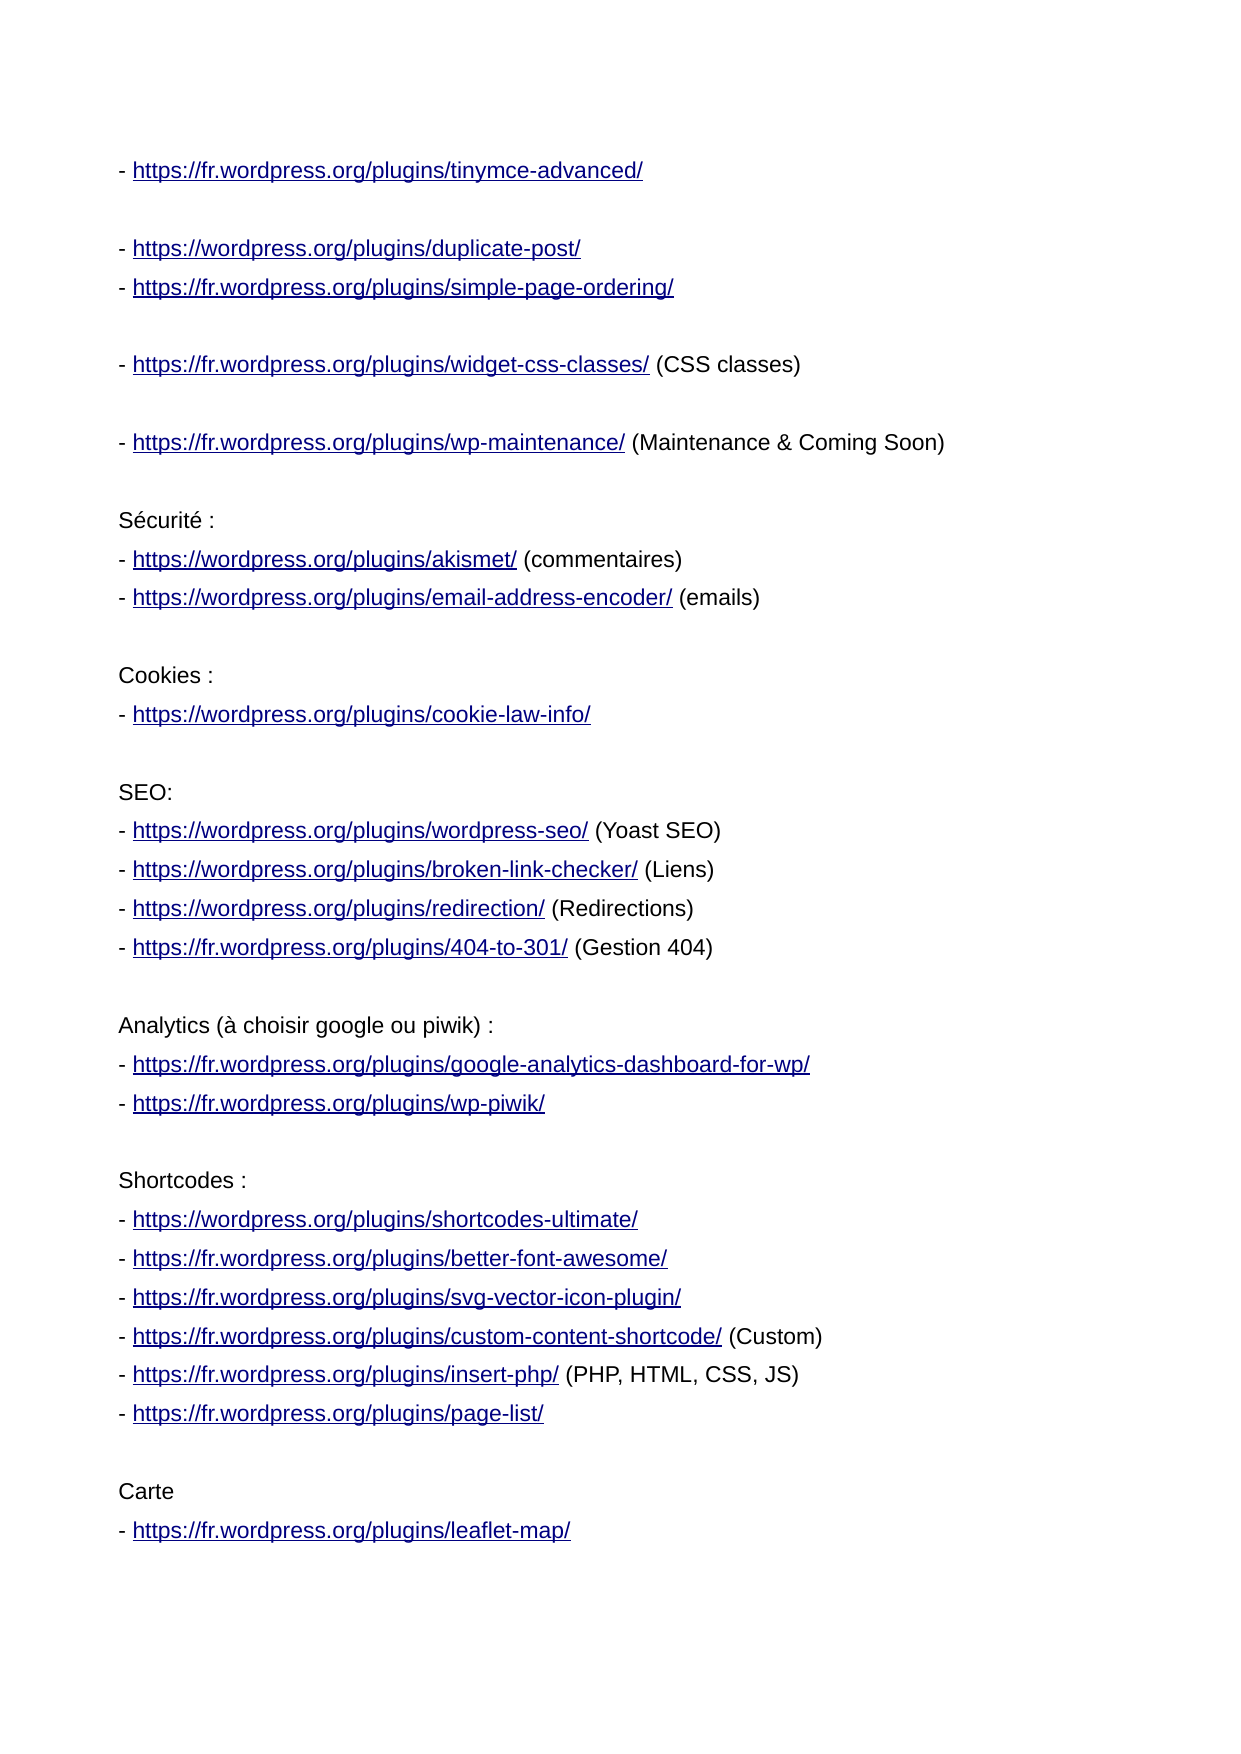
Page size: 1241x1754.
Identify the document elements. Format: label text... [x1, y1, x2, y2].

text Sécurité : [118, 507, 1122, 533]
text - https://fr.wordpress.org/plugins/leaflet-map/ [118, 1517, 1122, 1543]
text Carte [118, 1478, 1122, 1504]
text - https://fr.wordpress.org/plugins/tinymce-advanced/ [118, 157, 1122, 183]
text - https://fr.wordpress.org/plugins/google-analytics-dashboard-for-wp/ [118, 1051, 1122, 1077]
text - https://fr.wordpress.org/plugins/wp-maintenance/ (Maintenance & Coming Soon) [118, 429, 1122, 455]
text - https://fr.wordpress.org/plugins/page-list/ [118, 1400, 1122, 1427]
text - https://fr.wordpress.org/plugins/wp-piwik/ [118, 1089, 1122, 1116]
text - https://wordpress.org/plugins/redirection/ (Redirections) [118, 895, 1122, 922]
text Cookies : [118, 662, 1122, 688]
text - https://wordpress.org/plugins/akismet/ (commentaires) [118, 546, 1122, 572]
text - https://fr.wordpress.org/plugins/404-to-301/ (Gestion 404) [118, 934, 1122, 960]
text - https://fr.wordpress.org/plugins/svg-vector-icon-plugin/ [118, 1284, 1122, 1310]
text - https://fr.wordpress.org/plugins/custom-content-shortcode/ (Custom) [118, 1323, 1122, 1349]
text - https://wordpress.org/plugins/cookie-law-info/ [118, 701, 1122, 727]
text - https://wordpress.org/plugins/shortcodes-ultimate/ [118, 1206, 1122, 1232]
text - https://fr.wordpress.org/plugins/better-font-awesome/ [118, 1245, 1122, 1271]
text Analytics (à choisir google ou piwik) : [118, 1012, 1122, 1038]
text Shortcodes : [118, 1167, 1122, 1193]
text - https://wordpress.org/plugins/wordpress-seo/ (Yoast SEO) [118, 817, 1122, 844]
text - https://wordpress.org/plugins/broken-link-checker/ (Liens) [118, 856, 1122, 883]
text - https://fr.wordpress.org/plugins/simple-page-ordering/ [118, 273, 1122, 300]
text SEO: [118, 779, 1122, 805]
text - https://fr.wordpress.org/plugins/insert-php/ (PHP, HTML, CSS, JS) [118, 1361, 1122, 1388]
text - https://fr.wordpress.org/plugins/widget-css-classes/ (CSS classes) [118, 351, 1122, 378]
text - https://wordpress.org/plugins/email-address-encoder/ (emails) [118, 584, 1122, 611]
text - https://wordpress.org/plugins/duplicate-post/ [118, 235, 1122, 261]
